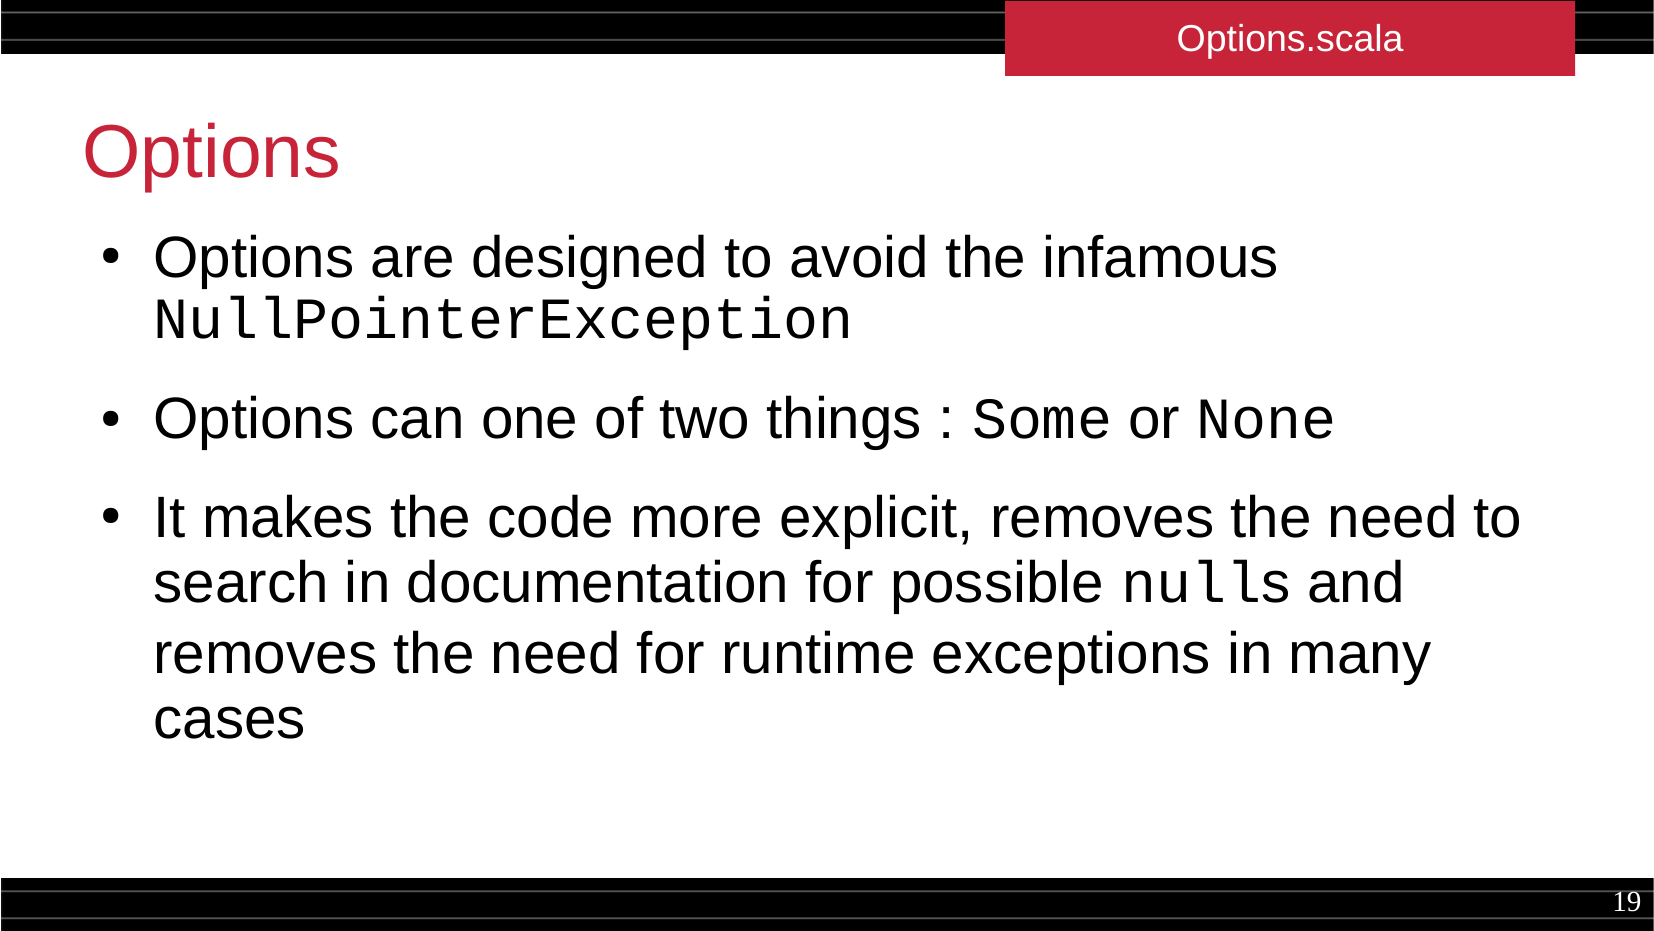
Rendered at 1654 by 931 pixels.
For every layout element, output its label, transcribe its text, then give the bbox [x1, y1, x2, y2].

picture [1, 0, 1005, 54]
text_box Options.scala [1005, 0, 1576, 76]
list Options are designed to avoid the infamous NullPointerException Options can one of two things : Some or None It makes the code more explicit, removes the need to search in documentation for possible nulls and removes the need for runtime exceptions in many cases [82, 225, 1571, 856]
title Options [82, 92, 1571, 211]
picture [1576, 0, 1654, 54]
picture [1, 878, 1654, 931]
